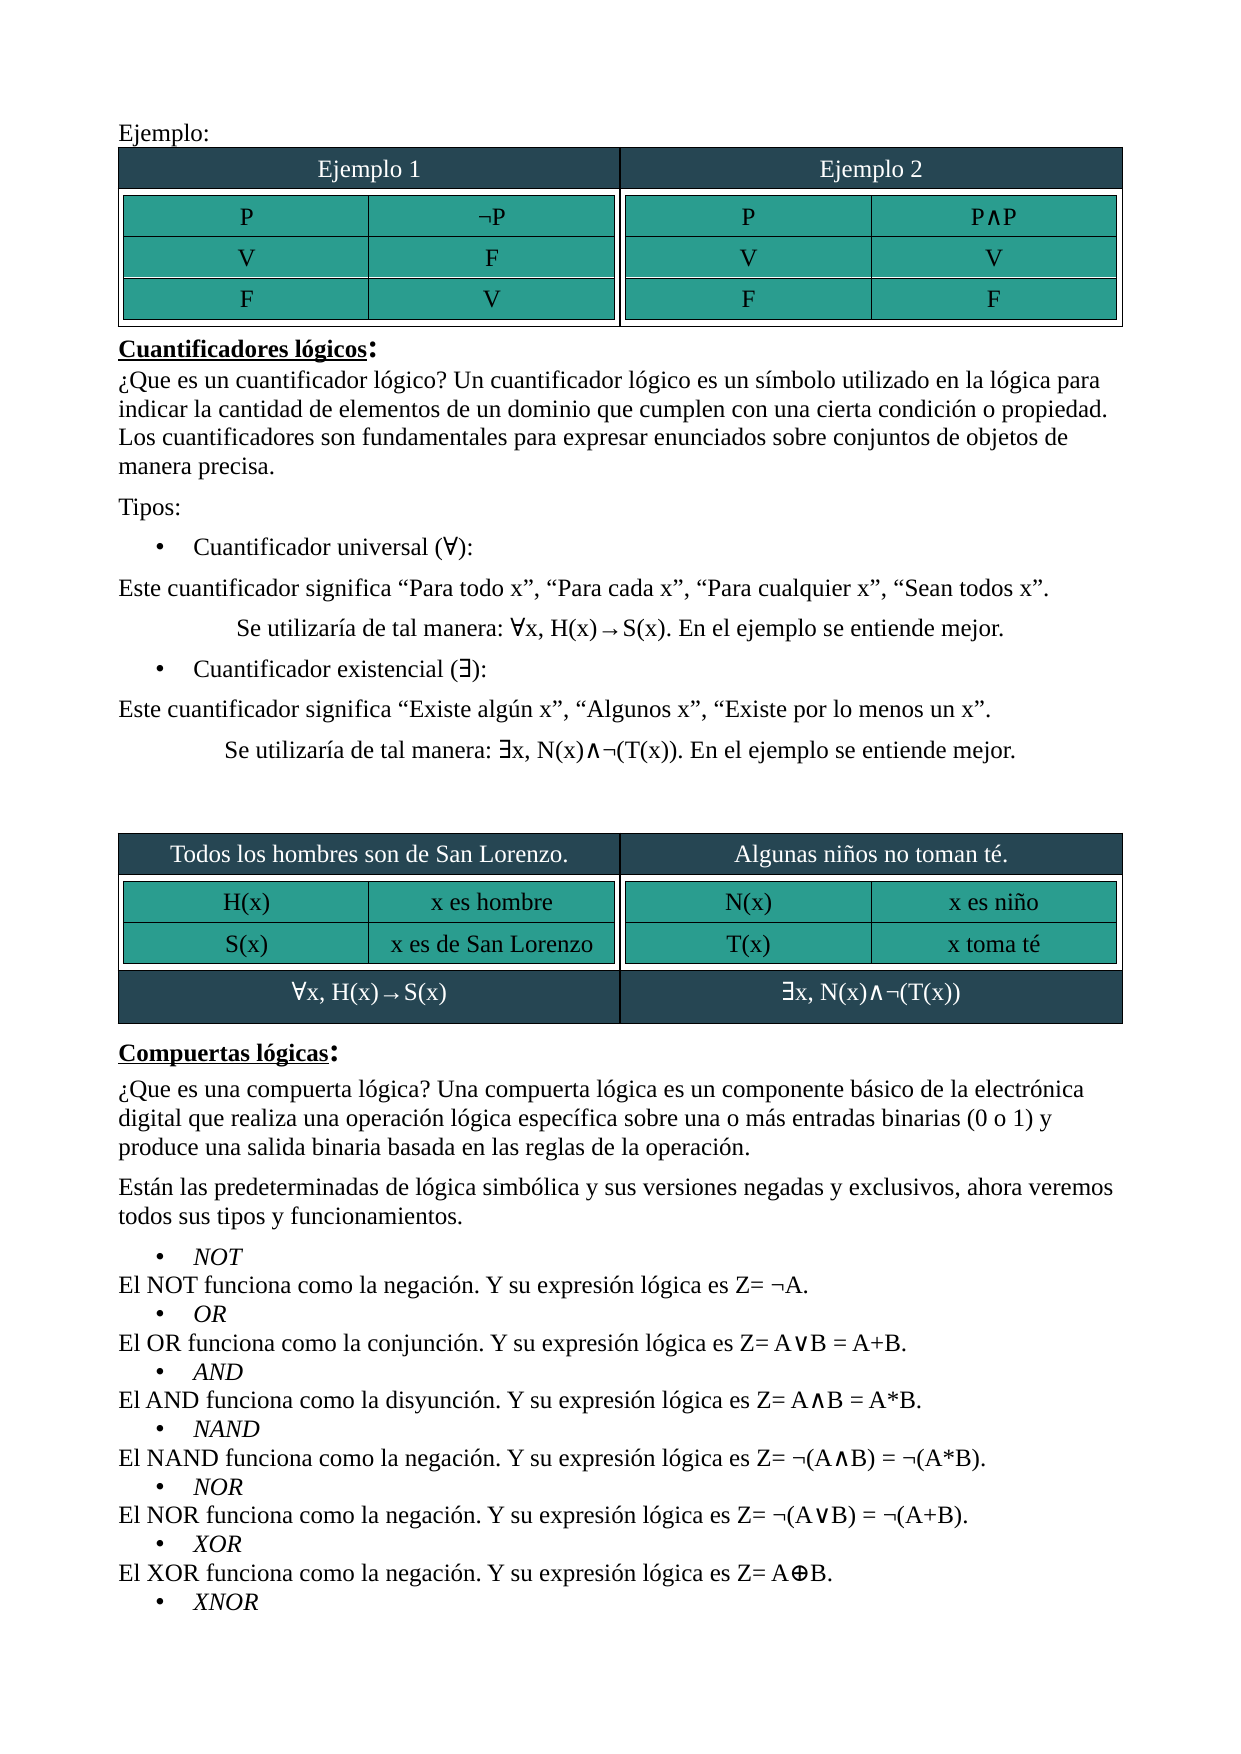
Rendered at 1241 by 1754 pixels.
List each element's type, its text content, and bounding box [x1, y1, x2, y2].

table_cell F [872, 279, 1116, 319]
text ¿Que es una compuerta lógica? Una compuerta lógica es un componente básico de la electrónica digital que realiza una operación lógica específica sobre una o más entradas binarias (0 o 1) y produce una salida binaria basada en las reglas de la operación. [118, 1074, 1122, 1161]
text Tipos: [118, 492, 1122, 520]
subtitle Cuantificadores lógicos: [118, 327, 1122, 365]
table_header Todos los hombres son de San Lorenzo. [119, 834, 619, 874]
table_header Ejemplo 1 [119, 148, 619, 188]
table_header P∧P [872, 196, 1116, 236]
table_cell [621, 875, 1122, 970]
list OR [156, 1299, 1122, 1328]
text El NAND funciona como la negación. Y su expresión lógica es Z= ¬(A∧B) = ¬(A*B). [118, 1443, 1122, 1472]
list AND [156, 1357, 1122, 1385]
table_cell T(x) [626, 923, 871, 963]
subtitle Compuertas lógicas: [118, 1030, 1122, 1068]
text El AND funciona como la disyunción. Y su expresión lógica es Z= A∧B = A*B. [118, 1385, 1122, 1414]
text El NOR funciona como la negación. Y su expresión lógica es Z= ¬(A∨B) = ¬(A+B). [118, 1500, 1122, 1529]
text Ejemplo: [118, 118, 1122, 147]
table_cell ∃x, N(x)∧¬(T(x)) [621, 971, 1122, 1023]
table_cell V [124, 237, 368, 277]
table_cell F [369, 237, 614, 277]
table_cell [119, 189, 619, 326]
table_header P [124, 196, 368, 236]
table_header Algunas niños no toman té. [621, 834, 1122, 874]
table_cell ∀x, H(x)→S(x) [119, 971, 619, 1023]
table_header N(x) [626, 882, 871, 922]
table_cell x toma té [872, 923, 1116, 963]
table_cell [621, 189, 1122, 326]
list NOR [156, 1472, 1122, 1500]
text Este cuantificador significa “Existe algún x”, “Algunos x”, “Existe por lo menos un x”. [118, 694, 1122, 723]
table_cell V [369, 279, 614, 319]
table_header H(x) [124, 882, 368, 922]
text Se utilizaría de tal manera: ∀x, H(x)→S(x). En el ejemplo se entiende mejor. [118, 613, 1122, 642]
list XOR [156, 1529, 1122, 1558]
text Este cuantificador significa “Para todo x”, “Para cada x”, “Para cualquier x”, “Sean todos x”. [118, 573, 1122, 601]
table_cell [119, 875, 619, 970]
list Cuantificador universal (∀): [156, 532, 1122, 561]
table_header P [626, 196, 871, 236]
table_header x es niño [872, 882, 1116, 922]
text El NOT funciona como la negación. Y su expresión lógica es Z= ¬A. [118, 1270, 1122, 1299]
table_header ¬P [369, 196, 614, 236]
table_cell x es de San Lorenzo [369, 923, 614, 963]
table_cell S(x) [124, 923, 368, 963]
text El XOR funciona como la negación. Y su expresión lógica es Z= A⊕B. [118, 1558, 1122, 1587]
table_cell V [626, 237, 871, 277]
table_cell F [626, 279, 871, 319]
text ¿Que es un cuantificador lógico? Un cuantificador lógico es un símbolo utilizado en la lógica para indicar la cantidad de elementos de un dominio que cumplen con una cierta condición o propiedad. Los cuantificadores son fundamentales para expresar enunciados sobre conjuntos de objetos de manera precisa. [118, 365, 1122, 480]
list Cuantificador existencial (∃): [156, 654, 1122, 682]
list XNOR [156, 1587, 1122, 1615]
text El OR funciona como la conjunción. Y su expresión lógica es Z= A∨B = A+B. [118, 1328, 1122, 1357]
list NAND [156, 1414, 1122, 1443]
text Están las predeterminadas de lógica simbólica y sus versiones negadas y exclusivos, ahora veremos todos sus tipos y funcionamientos. [118, 1172, 1122, 1230]
list NOT [156, 1242, 1122, 1270]
table_header x es hombre [369, 882, 614, 922]
table_cell F [124, 279, 368, 319]
table_cell V [872, 237, 1116, 277]
text Se utilizaría de tal manera: ∃x, N(x)∧¬(T(x)). En el ejemplo se entiende mejor. [118, 735, 1122, 763]
table_header Ejemplo 2 [621, 148, 1122, 188]
